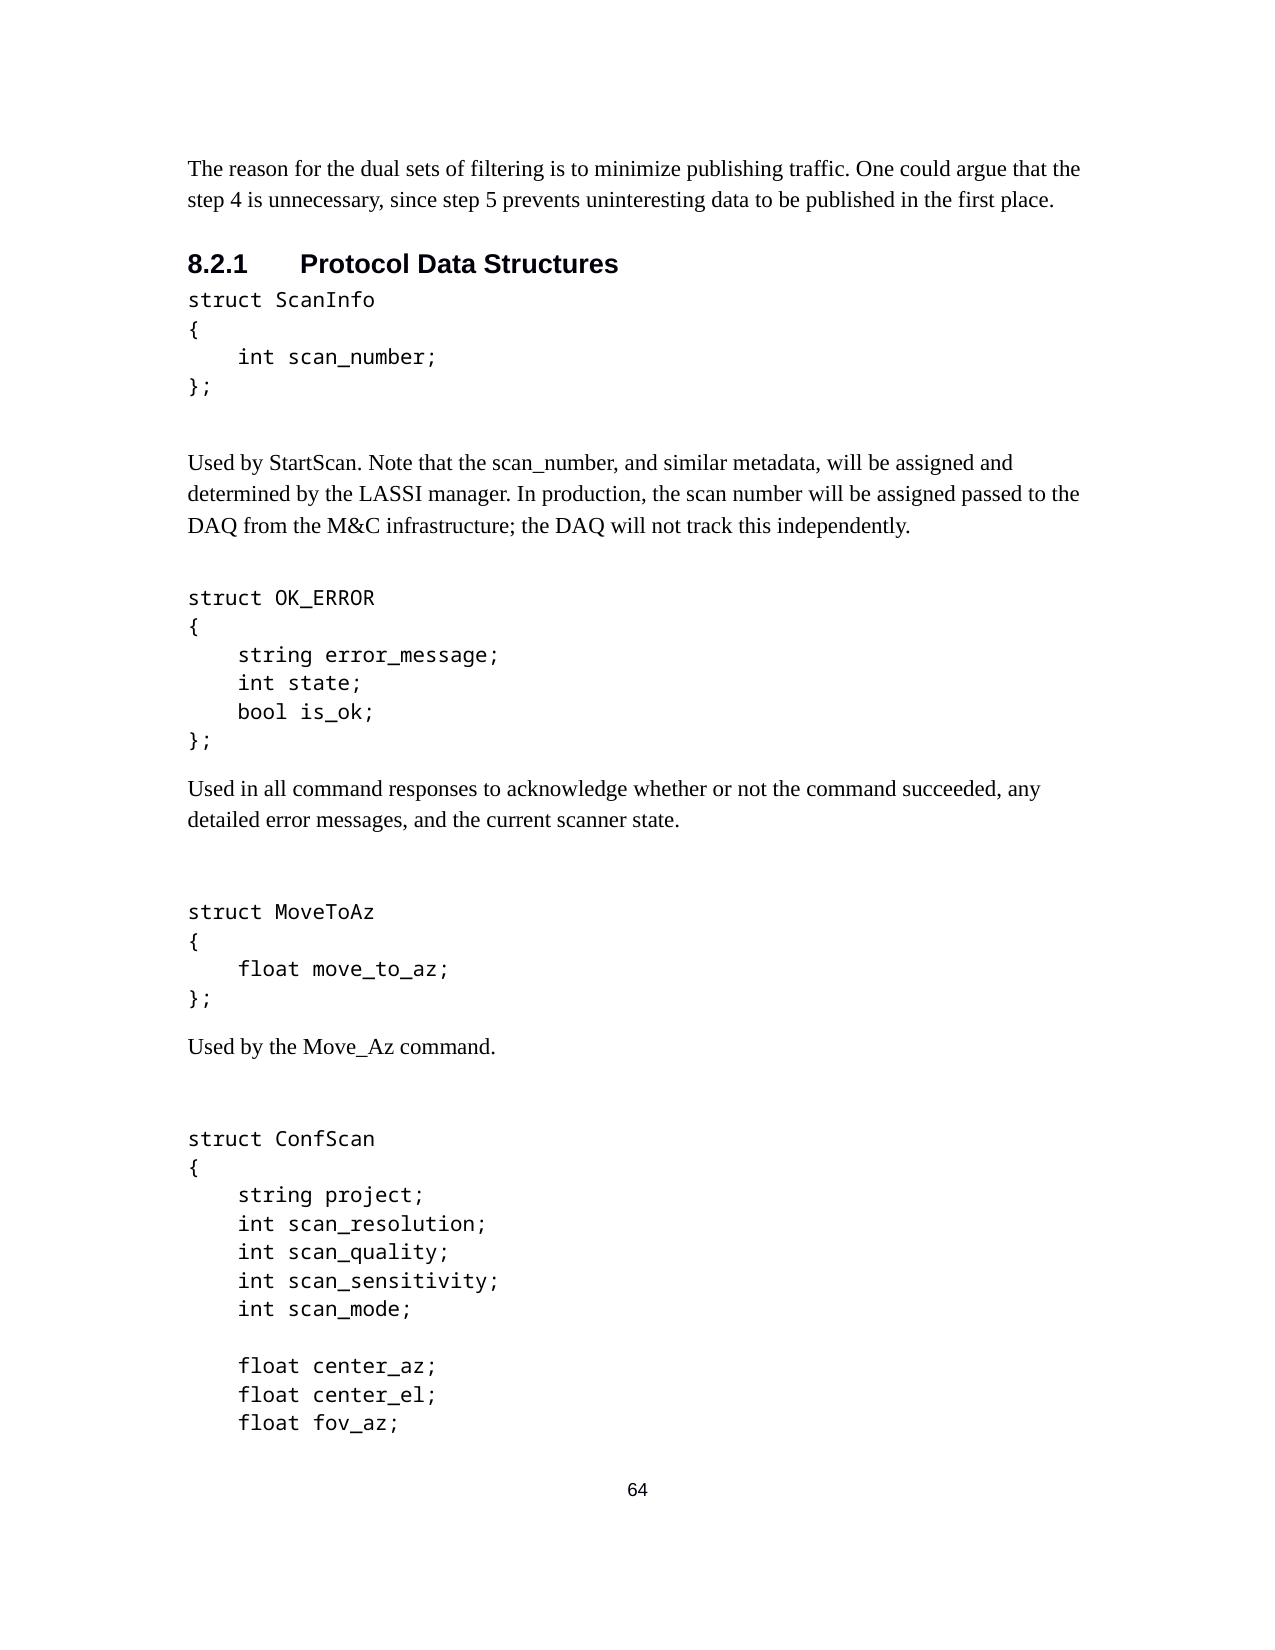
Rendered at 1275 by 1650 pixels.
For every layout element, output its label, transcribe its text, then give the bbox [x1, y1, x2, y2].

text int state; [187, 668, 1087, 697]
subtitle Protocol Data Structures [187, 244, 1087, 279]
text }; [187, 371, 1087, 399]
text Used by StartScan. Note that the scan_number, and similar metadata, will be assigned and determined by the LASSI manager. In production, the scan number will be assigned passed to the DAQ from the M&C infrastructure; the DAQ will not track this independently. [187, 444, 1087, 538]
text Used in all command responses to acknowledge whether or not the command succeeded, any detailed error messages, and the current scanner state. [187, 770, 1087, 833]
text { [187, 1152, 1087, 1181]
text bool is_ok; [187, 697, 1087, 725]
text { [187, 612, 1087, 640]
text struct OK_ERROR [187, 583, 1087, 612]
text Used by the Move_Az command. [187, 1028, 1087, 1059]
text { [187, 314, 1087, 342]
text int scan_number; [187, 342, 1087, 371]
text int scan_quality; [187, 1237, 1087, 1266]
text string error_message; [187, 640, 1087, 668]
text struct ScanInfo [187, 285, 1087, 314]
text int scan_resolution; [187, 1209, 1087, 1237]
text { [187, 926, 1087, 954]
text string project; [187, 1181, 1087, 1209]
text int scan_mode; [187, 1294, 1087, 1323]
text struct MoveToAz [187, 897, 1087, 926]
text }; [187, 983, 1087, 1011]
text struct ConfScan [187, 1124, 1087, 1152]
text int scan_sensitivity; [187, 1266, 1087, 1294]
text }; [187, 725, 1087, 754]
text float fov_az; [187, 1408, 1087, 1437]
text The reason for the dual sets of filtering is to minimize publishing traffic. One could argue that the step 4 is unnecessary, since step 5 prevents uninteresting data to be published in the first place. [187, 150, 1087, 212]
text float move_to_az; [187, 954, 1087, 983]
text float center_az; [187, 1351, 1087, 1380]
text float center_el; [187, 1380, 1087, 1408]
